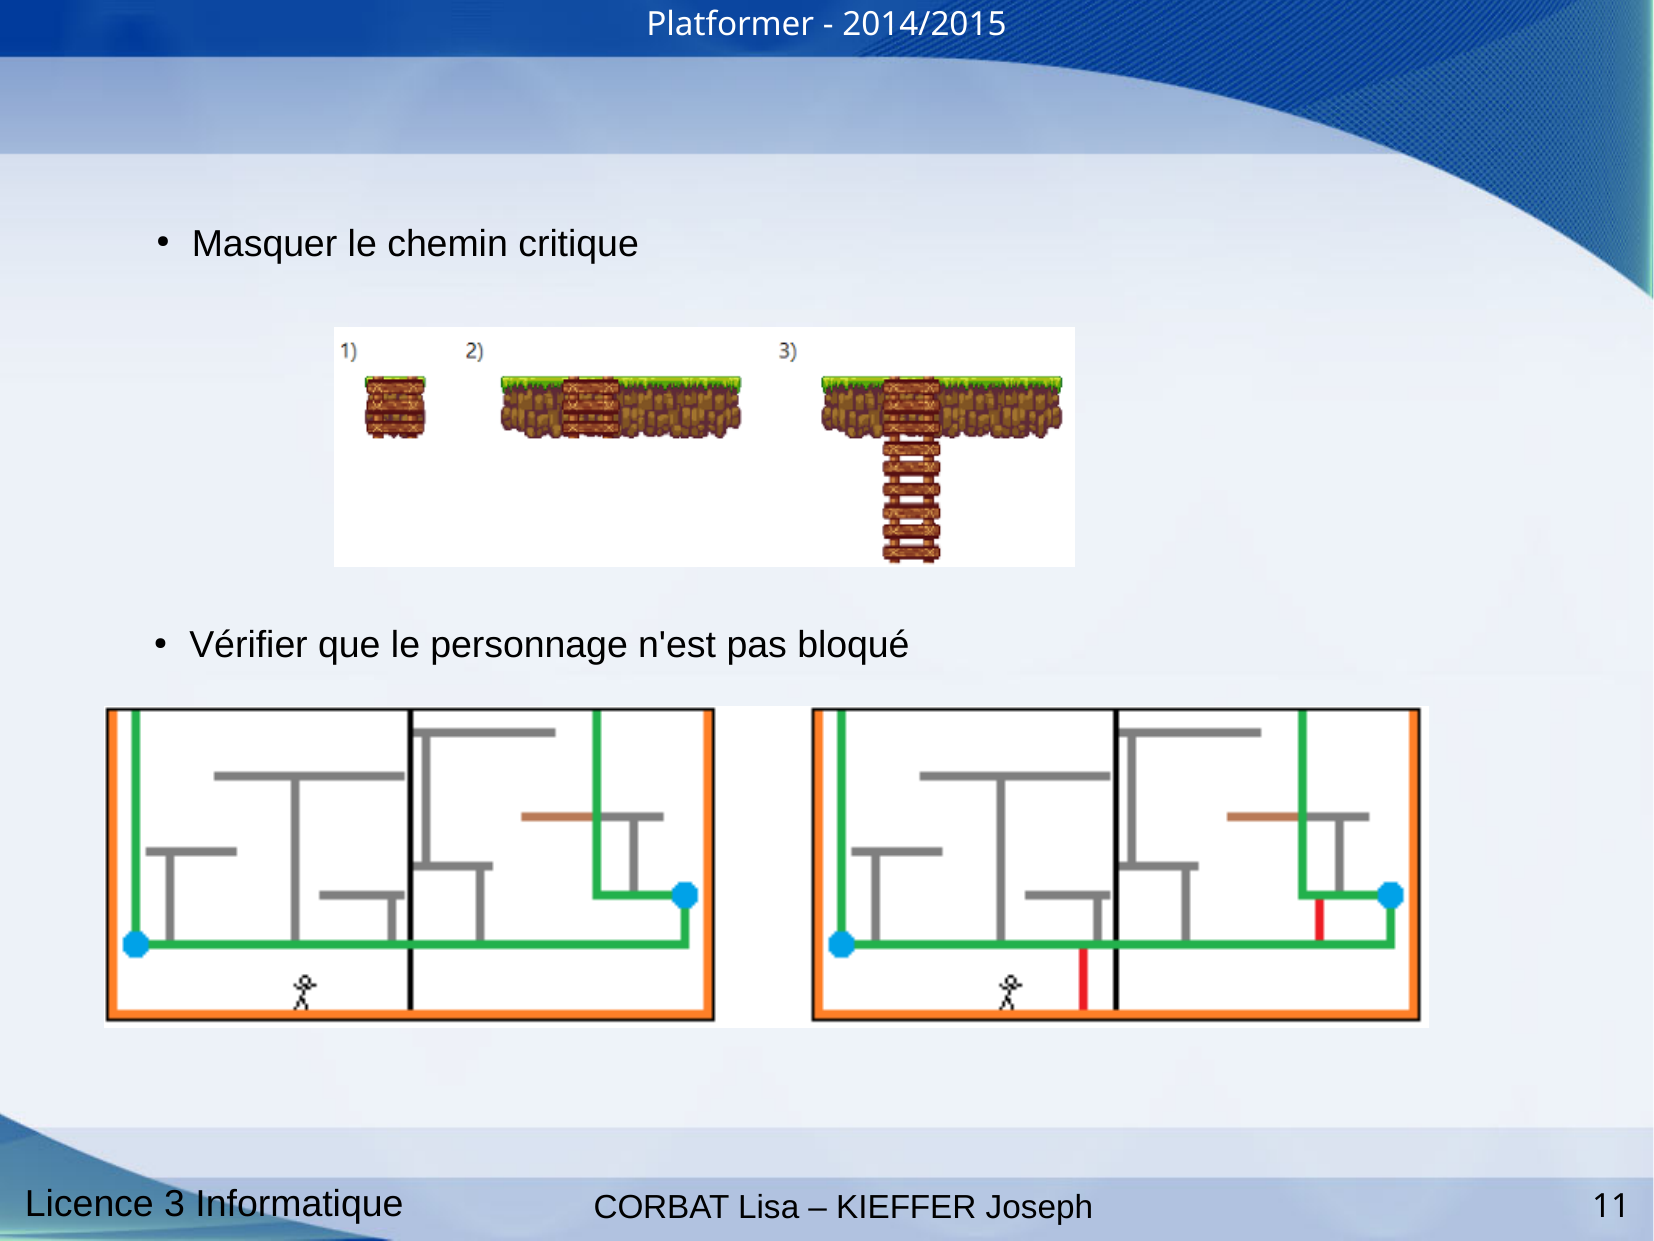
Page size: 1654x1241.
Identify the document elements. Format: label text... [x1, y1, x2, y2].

picture [0, 0, 1654, 1241]
text_box Masquer le chemin critique [141, 214, 697, 272]
text_box Vérifier que le personnage n'est pas bloqué [139, 616, 925, 674]
